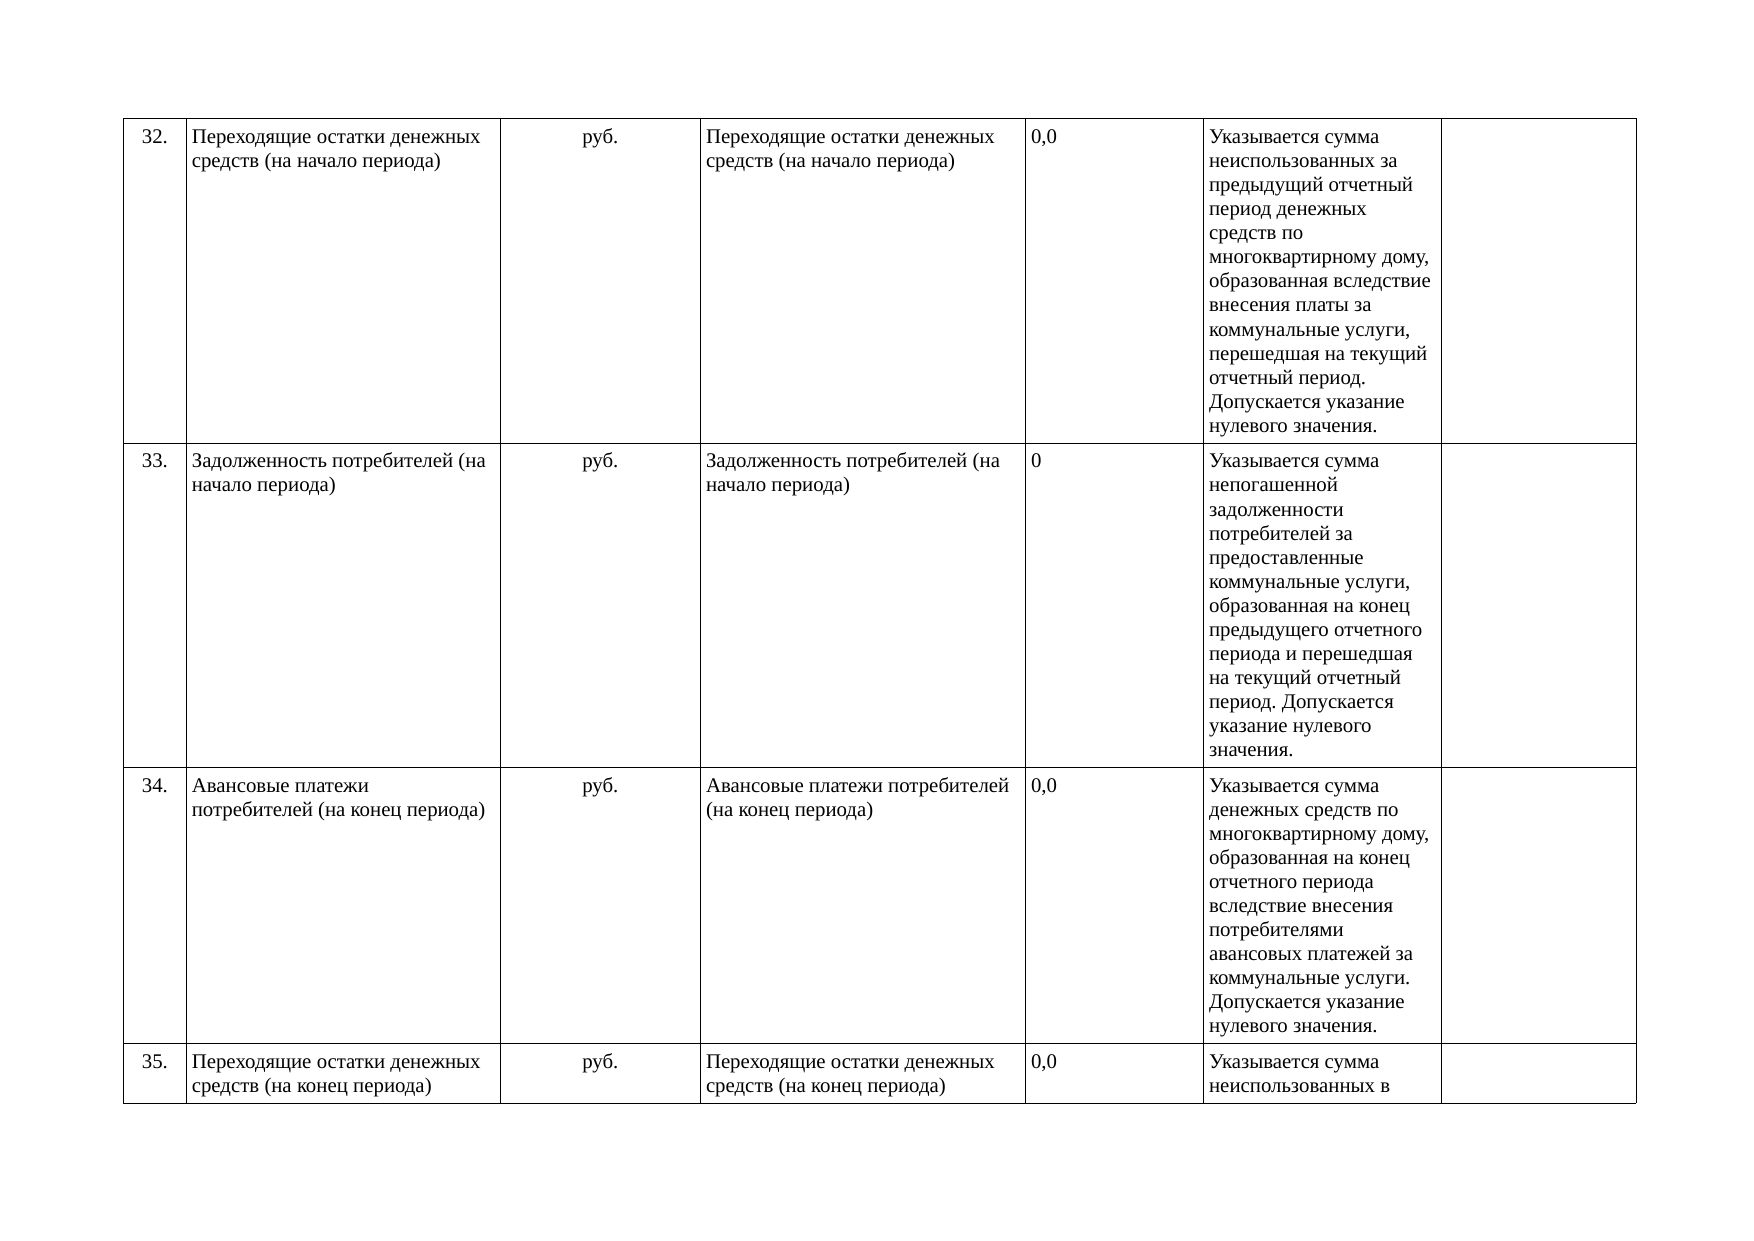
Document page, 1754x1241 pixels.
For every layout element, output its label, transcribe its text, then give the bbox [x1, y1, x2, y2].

table_cell Указывается сумма непогашенной задолженности потребителей за предоставленные коммунальные услуги, образованная на конец предыдущего отчетного периода и перешедшая на текущий отчетный период. Допускается указание нулевого значения. [1204, 444, 1441, 767]
table_cell Указывается сумма неиспользованных за предыдущий отчетный период денежных средств по многоквартирному дому, образованная вследствие внесения платы за коммунальные услуги, перешедшая на текущий отчетный период. Допускается указание нулевого значения. [1204, 119, 1441, 442]
table_cell руб. [501, 119, 700, 442]
table_cell [1442, 1044, 1636, 1103]
table_cell 0 [1026, 444, 1203, 767]
table_cell [1442, 768, 1636, 1043]
table_cell Задолженность потребителей (на начало периода) [701, 444, 1025, 767]
table_cell руб. [501, 768, 700, 1043]
table_cell 0,0 [1026, 1044, 1203, 1103]
table_cell 0,0 [1026, 768, 1203, 1043]
table_cell Авансовые платежи потребителей (на конец периода) [187, 768, 500, 1043]
table_cell Авансовые платежи потребителей (на конец периода) [701, 768, 1025, 1043]
table_cell 33. [124, 444, 186, 767]
table_cell руб. [501, 444, 700, 767]
table_cell 32. [124, 119, 186, 442]
table_cell Переходящие остатки денежных средств (на конец периода) [187, 1044, 500, 1103]
table_cell Переходящие остатки денежных средств (на начало периода) [187, 119, 500, 442]
table_cell Указывается сумма денежных средств по многоквартирному дому, образованная на конец отчетного периода вследствие внесения потребителями авансовых платежей за коммунальные услуги. Допускается указание нулевого значения. [1204, 768, 1441, 1043]
table_cell 34. [124, 768, 186, 1043]
table_cell 0,0 [1026, 119, 1203, 442]
table_cell [1442, 119, 1636, 442]
table_cell руб. [501, 1044, 700, 1103]
table_cell Переходящие остатки денежных средств (на конец периода) [701, 1044, 1025, 1103]
table_cell Задолженность потребителей (на начало периода) [187, 444, 500, 767]
table_cell 35. [124, 1044, 186, 1103]
table_cell [1442, 444, 1636, 767]
table_cell Переходящие остатки денежных средств (на начало периода) [701, 119, 1025, 442]
table_cell Указывается сумма неиспользованных в [1204, 1044, 1441, 1103]
